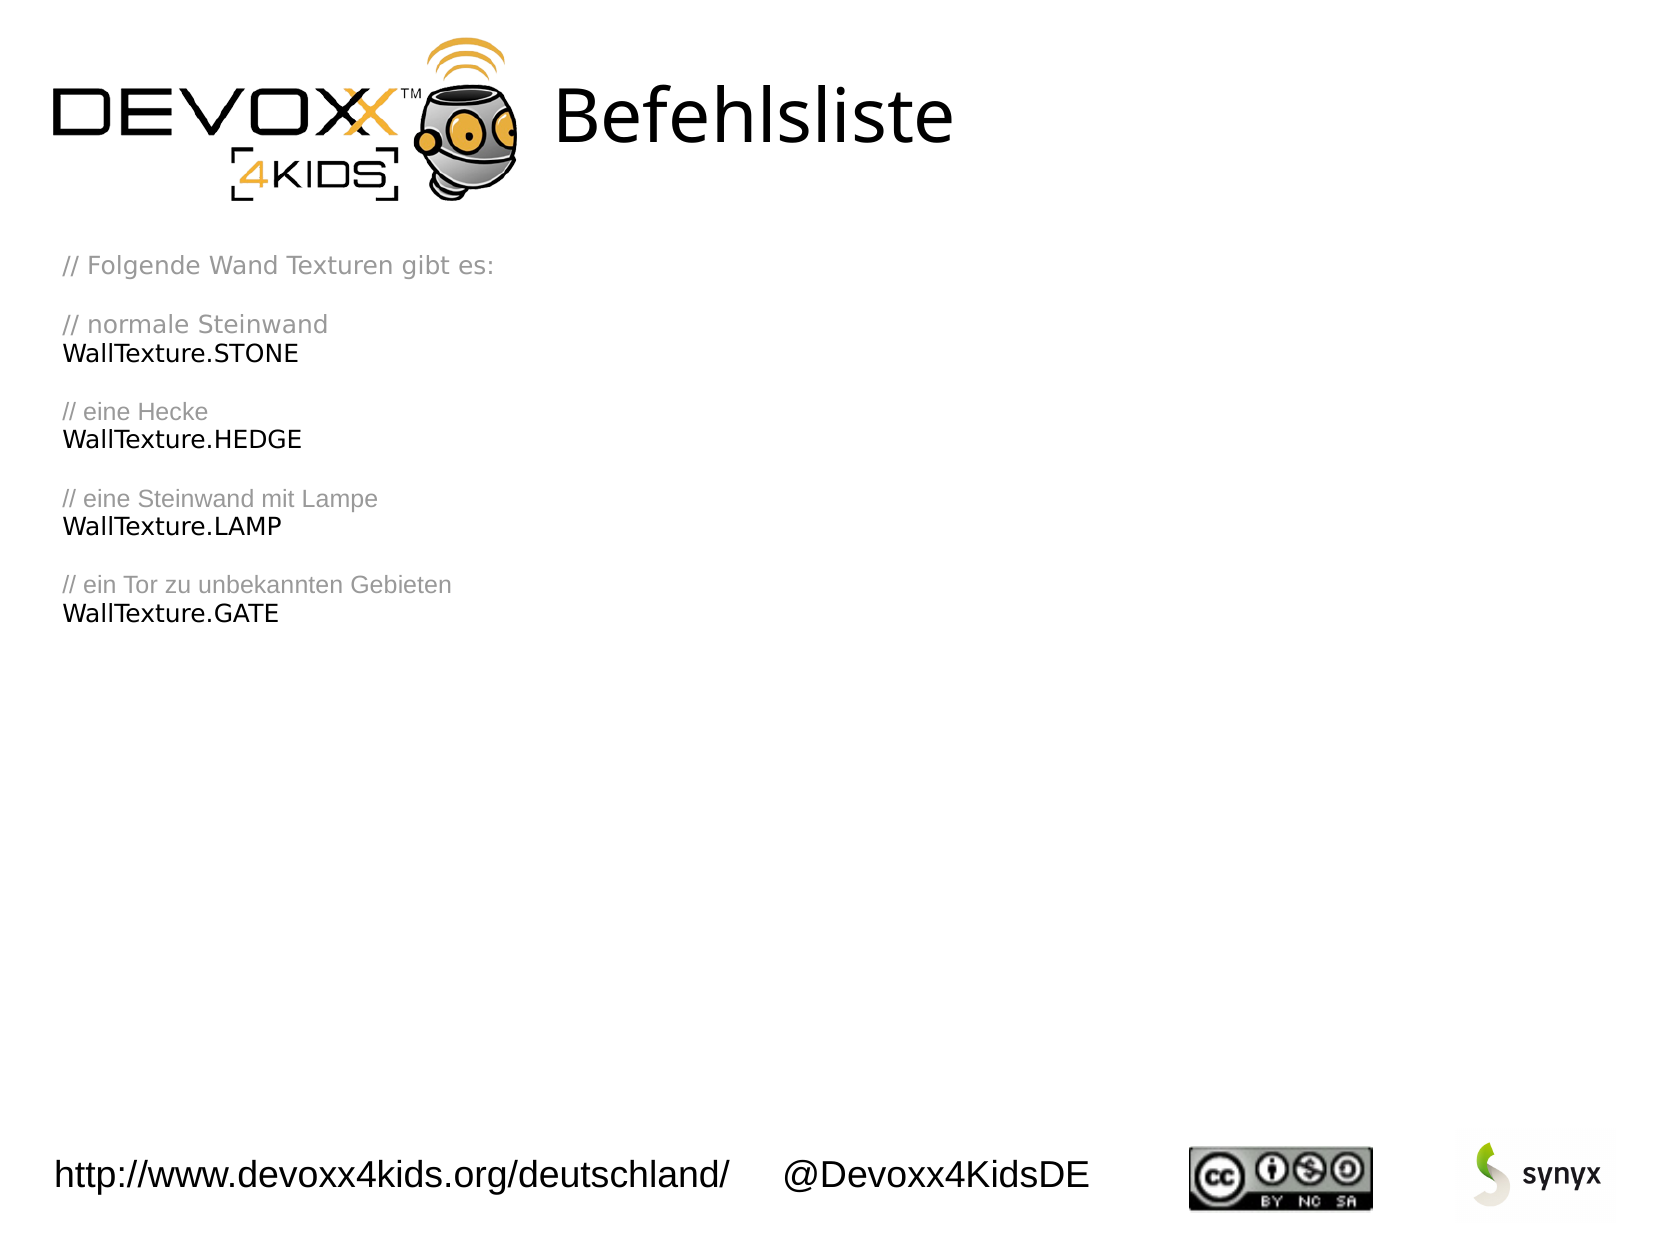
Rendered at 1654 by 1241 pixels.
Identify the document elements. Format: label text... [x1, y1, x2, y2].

picture [1189, 1146, 1373, 1213]
picture [53, 37, 517, 201]
text_box // Folgende Wand Texturen gibt es: // normale Steinwand WallTexture.STONE // eine Hecke WallTexture.HEDGE // eine Steinwand mit Lampe WallTexture.LAMP // ein Tor zu unbekannten Gebieten WallTexture.GATE [47, 243, 836, 766]
picture [1455, 1128, 1616, 1223]
title Befehlsliste [537, 60, 1603, 187]
